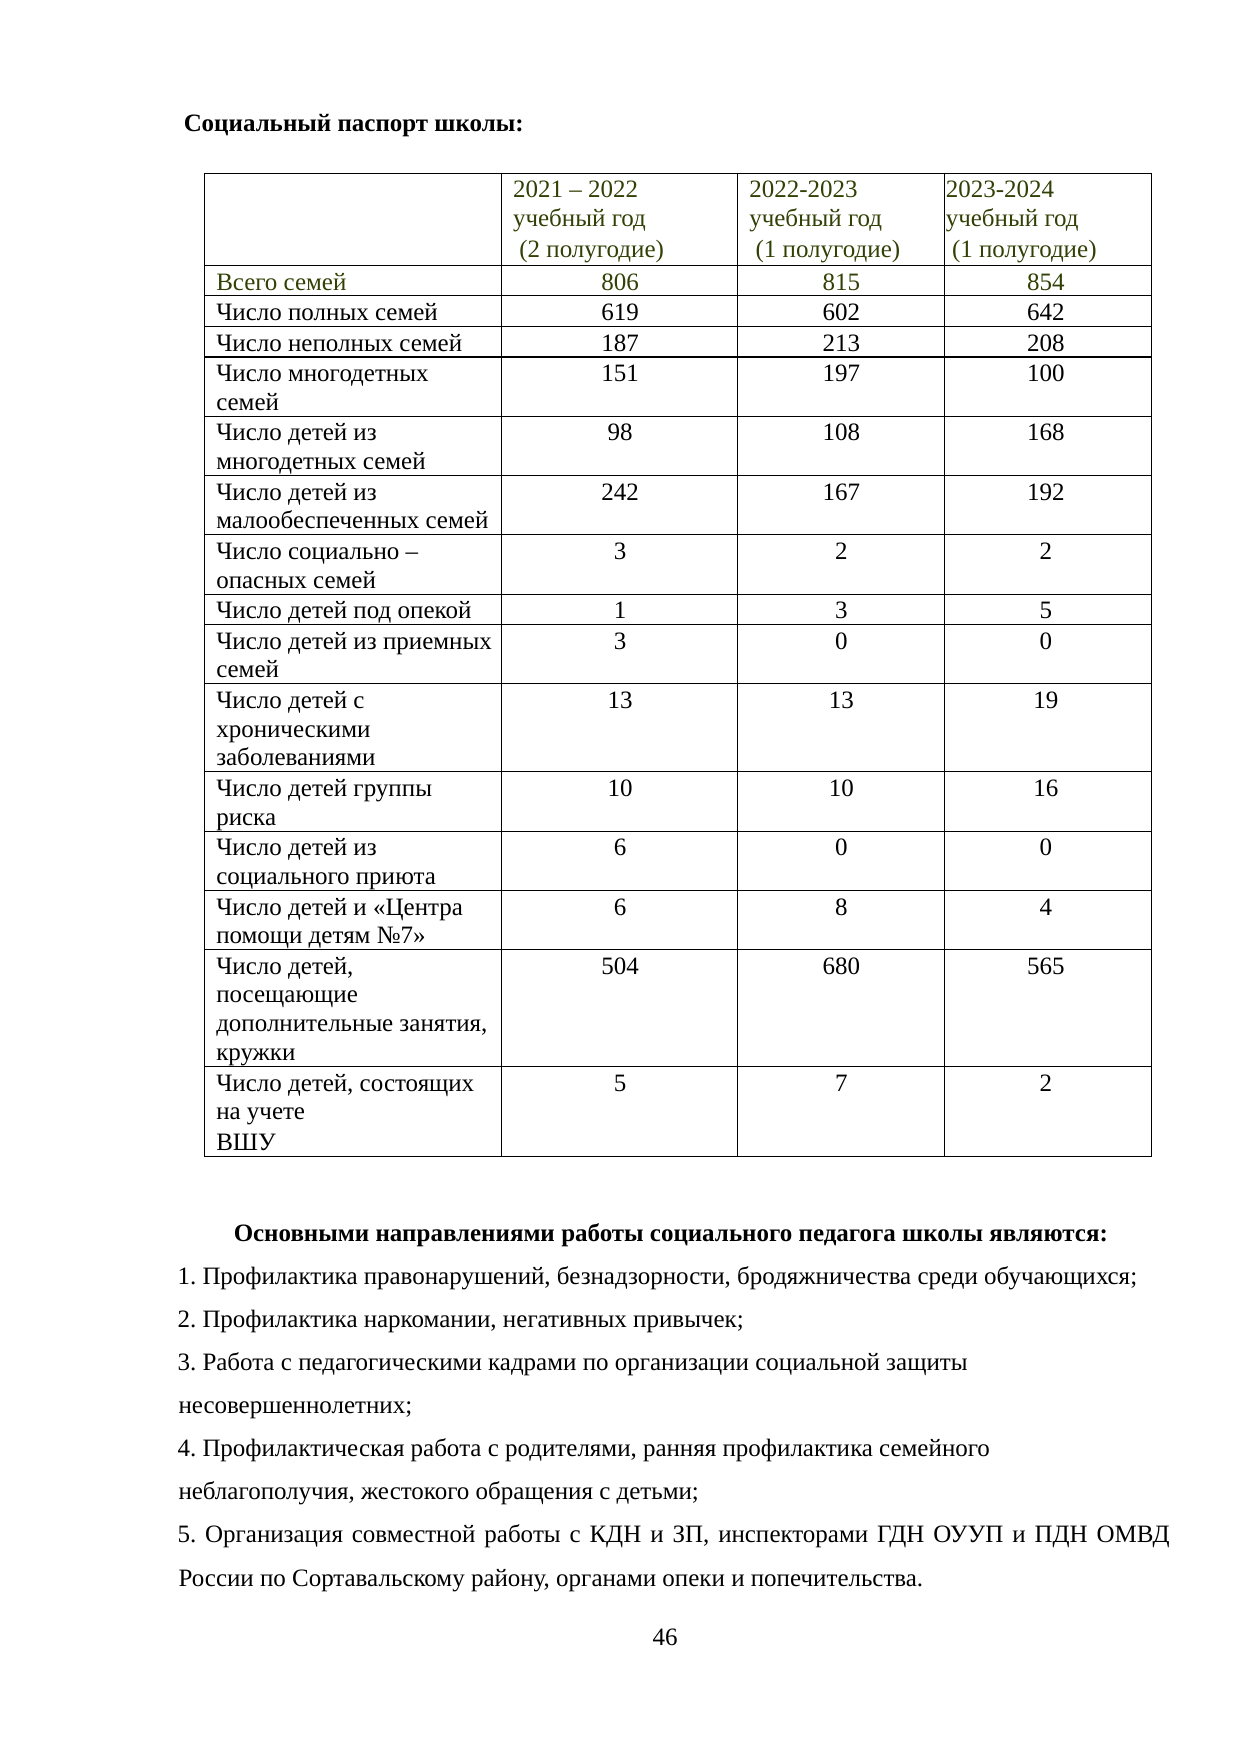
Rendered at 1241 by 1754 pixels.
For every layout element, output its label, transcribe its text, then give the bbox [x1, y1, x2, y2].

table_cell 168 [945, 417, 1151, 475]
text Социальный паспорт школы: [177, 108, 1171, 136]
table_cell 151 [502, 358, 737, 416]
table_header [205, 174, 501, 265]
table_header 2023-2024 учебный год (1 полугодие) [945, 174, 1151, 265]
table_cell 6 [502, 832, 737, 890]
table_cell 5 [945, 595, 1151, 624]
table_cell 6 [502, 891, 737, 949]
table_cell Число детей группы риска [205, 772, 501, 831]
table_cell 8 [738, 891, 944, 949]
table_cell 19 [945, 684, 1151, 771]
text Основными направлениями работы социального педагога школы являются: [177, 1218, 1171, 1246]
table_cell 100 [945, 358, 1151, 416]
table_cell Число социально – опасных семей [205, 535, 501, 593]
table_cell Число детей из социального приюта [205, 832, 501, 890]
table_cell 680 [738, 950, 944, 1066]
table_cell 192 [945, 476, 1151, 534]
table_cell 16 [945, 772, 1151, 831]
table_cell Число детей с хроническими заболеваниями [205, 684, 501, 771]
table_cell 602 [738, 296, 944, 326]
table_cell 3 [502, 625, 737, 683]
table_cell 0 [945, 625, 1151, 683]
text 3. Работа с педагогическими кадрами по организации социальной защиты несовершеннолетних; [177, 1347, 1171, 1419]
table_cell 5 [502, 1067, 737, 1156]
table_cell Число детей из малообеспеченных семей [205, 476, 501, 534]
table_cell 167 [738, 476, 944, 534]
table_cell 854 [945, 266, 1151, 295]
table_cell 3 [502, 535, 737, 593]
table_cell 0 [738, 625, 944, 683]
table_cell 98 [502, 417, 737, 475]
text 1. Профилактика правонарушений, безнадзорности, бродяжничества среди обучающихся; [177, 1261, 1171, 1289]
text 2. Профилактика наркомании, негативных привычек; [177, 1304, 1171, 1333]
table_cell 208 [945, 327, 1151, 356]
table_cell 197 [738, 358, 944, 416]
table_cell Число детей, состоящих на учете ВШУ [205, 1067, 501, 1156]
text 4. Профилактическая работа с родителями, ранняя профилактика семейного неблагополучия, жестокого обращения с детьми; [177, 1433, 1171, 1505]
table_header 2022-2023 учебный год (1 полугодие) [738, 174, 944, 265]
table_cell 565 [945, 950, 1151, 1066]
table_cell 10 [738, 772, 944, 831]
table_header 2021 – 2022 учебный год (2 полугодие) [502, 174, 737, 265]
table_cell 108 [738, 417, 944, 475]
table_cell Число детей из многодетных семей [205, 417, 501, 475]
table_cell Число детей, посещающие дополнительные занятия, кружки [205, 950, 501, 1066]
table_cell 504 [502, 950, 737, 1066]
table_cell 2 [945, 1067, 1151, 1156]
table_cell Число неполных семей [205, 327, 501, 356]
table_cell 187 [502, 327, 737, 356]
table_cell 242 [502, 476, 737, 534]
table_cell 2 [945, 535, 1151, 593]
table_cell Число многодетных семей [205, 358, 501, 416]
table_cell 806 [502, 266, 737, 295]
table_cell Число детей под опекой [205, 595, 501, 624]
table_cell 3 [738, 595, 944, 624]
table_cell 13 [738, 684, 944, 771]
table_cell 13 [502, 684, 737, 771]
table_cell Число полных семей [205, 296, 501, 326]
table_cell 1 [502, 595, 737, 624]
text 5. Организация совместной работы с КДН и ЗП, инспекторами ГДН ОУУП и ПДН ОМВД России по Сортавальскому району, органами опеки и попечительства. [177, 1519, 1171, 1591]
table_cell 7 [738, 1067, 944, 1156]
table_cell 642 [945, 296, 1151, 326]
table_cell 213 [738, 327, 944, 356]
table_cell 2 [738, 535, 944, 593]
table_cell 4 [945, 891, 1151, 949]
table_cell 815 [738, 266, 944, 295]
table_cell 0 [945, 832, 1151, 890]
table_cell Число детей и «Центра помощи детям №7» [205, 891, 501, 949]
table_cell 0 [738, 832, 944, 890]
table_cell 619 [502, 296, 737, 326]
table_cell 10 [502, 772, 737, 831]
table_cell Всего семей [205, 266, 501, 295]
table_cell Число детей из приемных семей [205, 625, 501, 683]
